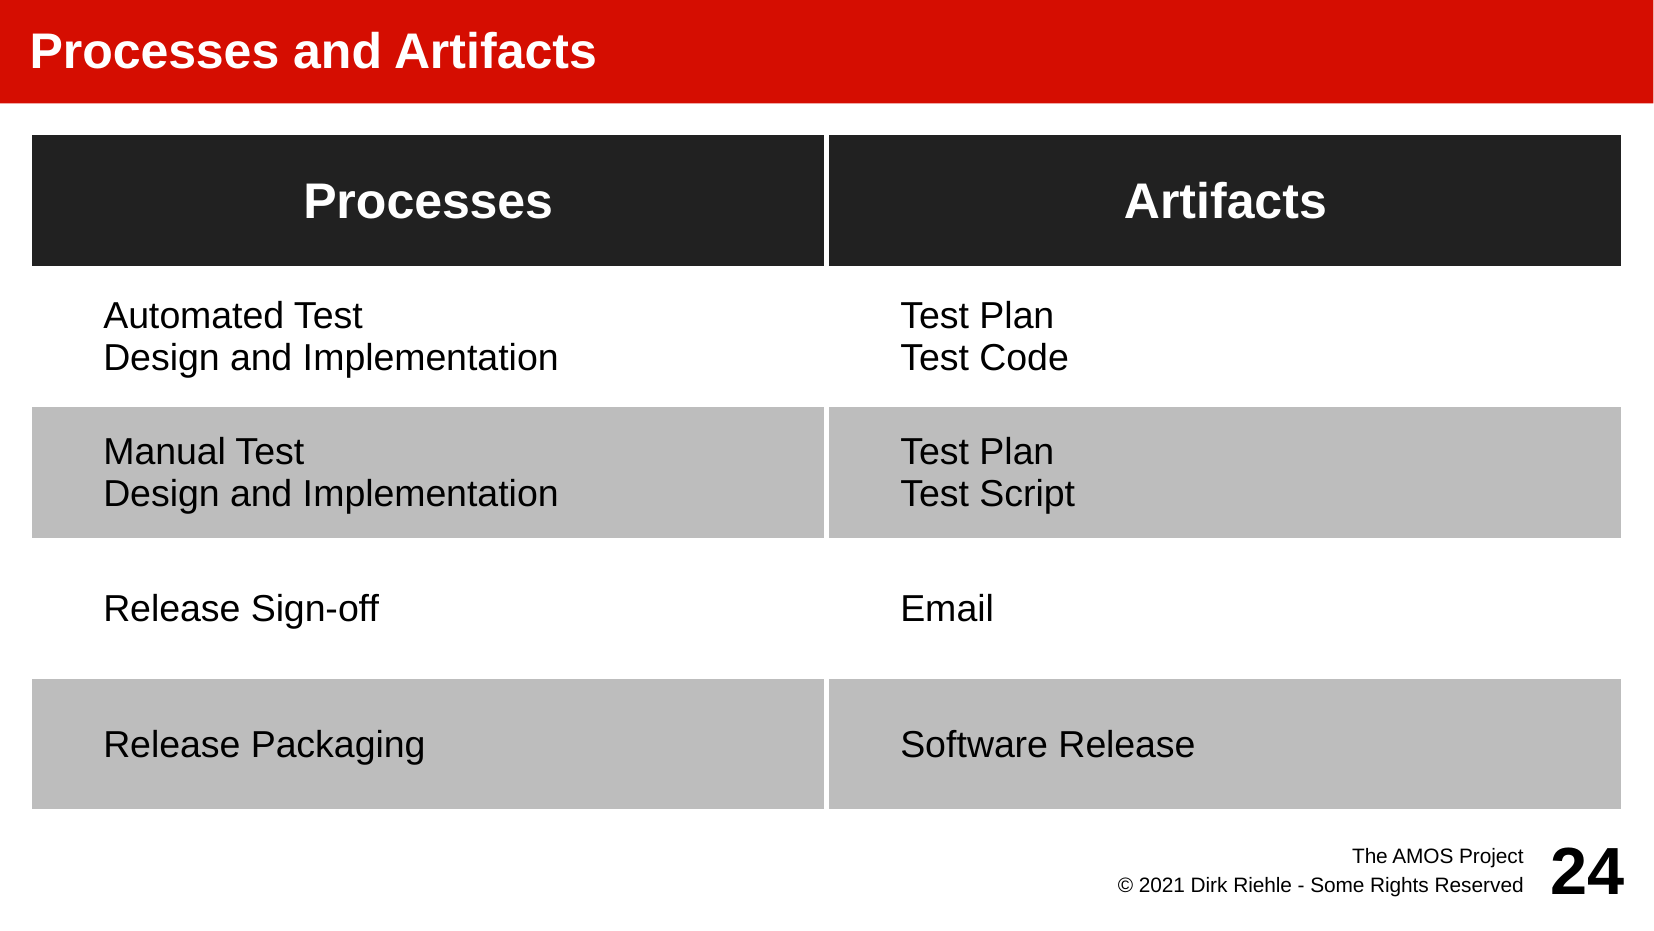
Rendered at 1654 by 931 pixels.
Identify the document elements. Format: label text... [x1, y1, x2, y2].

title Processes and Artifacts [0, 0, 1654, 104]
table_cell Test Plan Test Code [829, 271, 1621, 402]
table_cell Release Sign-off [32, 543, 824, 673]
table_cell Email [829, 543, 1621, 673]
table_cell Test Plan Test Script [829, 407, 1621, 538]
table_cell Software Release [829, 679, 1621, 809]
table_cell Manual Test Design and Implementation [32, 407, 824, 538]
table_header Processes [32, 135, 824, 266]
table_cell Release Packaging [32, 679, 824, 809]
table_header Artifacts [829, 135, 1621, 266]
table_cell Automated Test Design and Implementation [32, 271, 824, 402]
